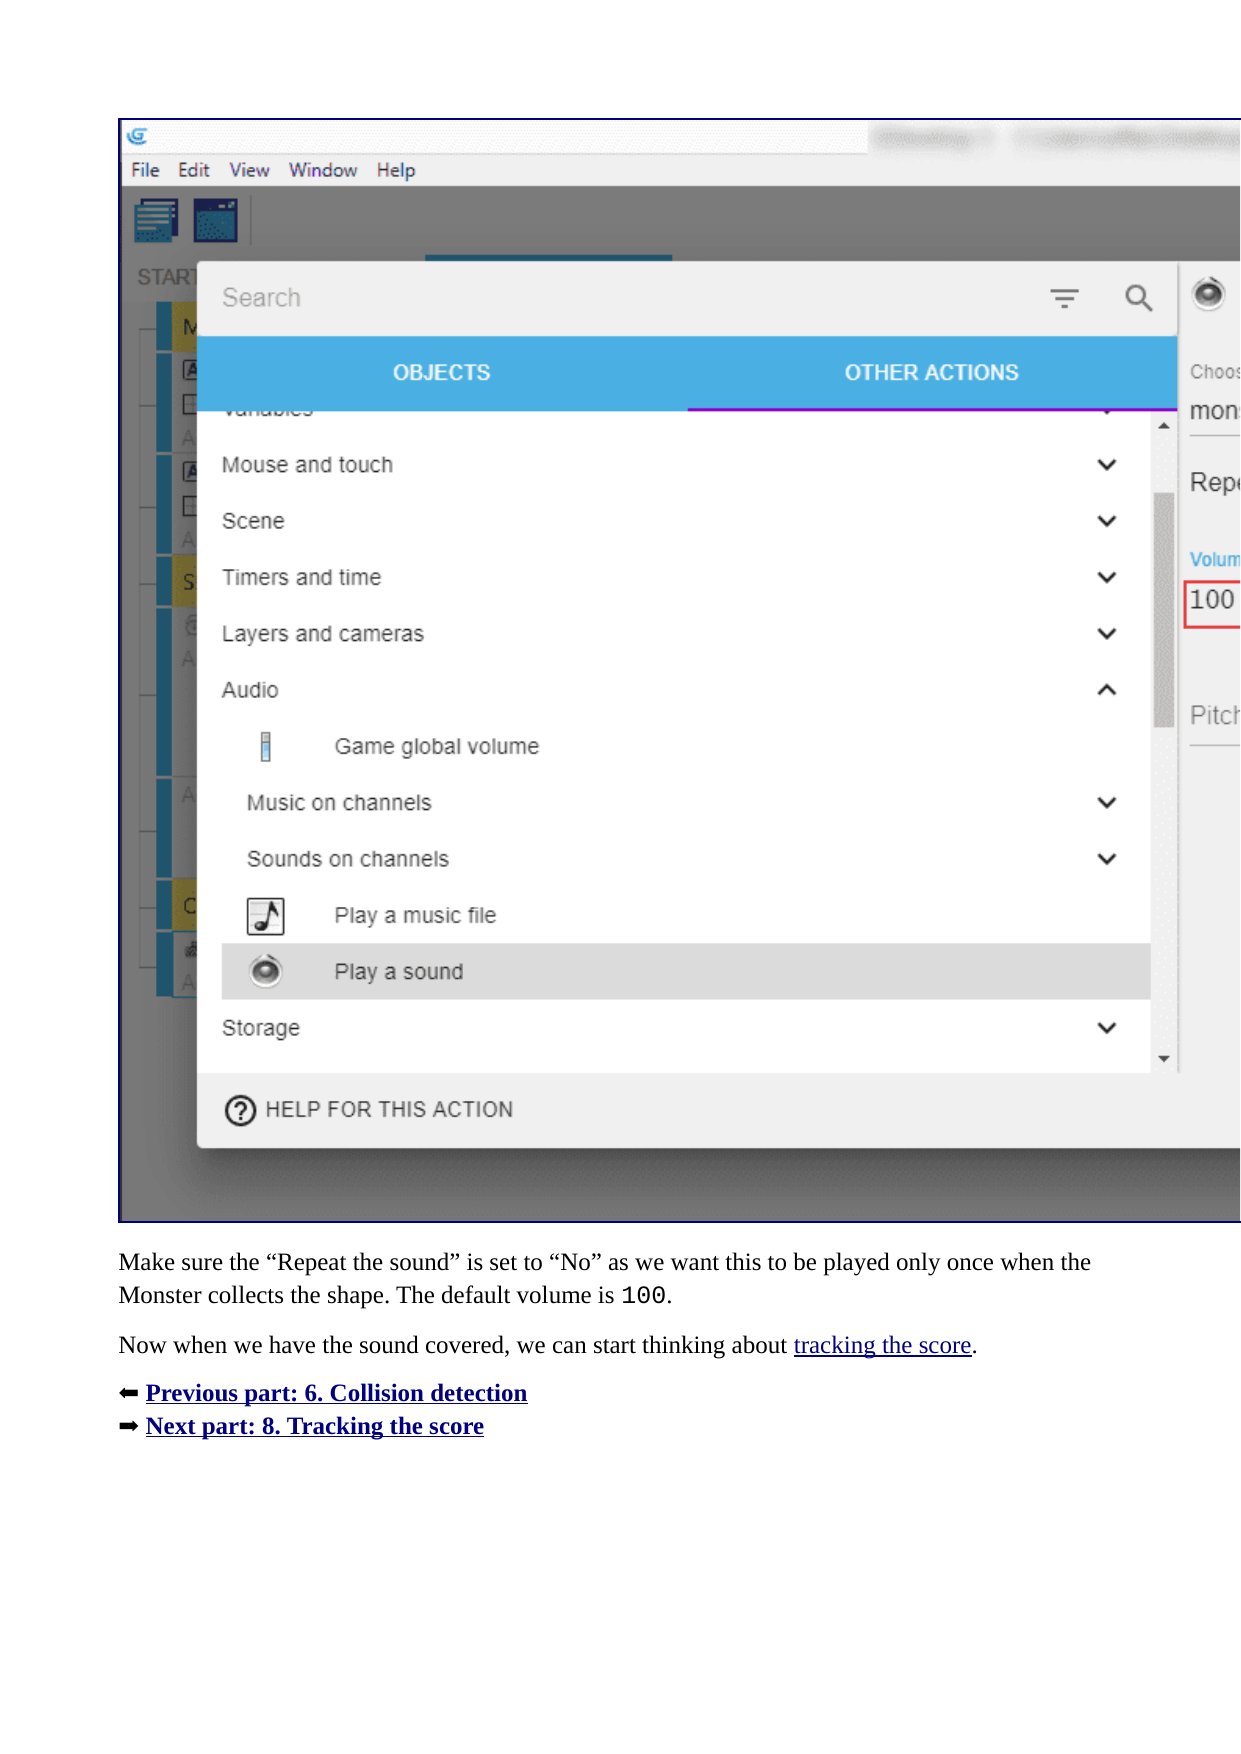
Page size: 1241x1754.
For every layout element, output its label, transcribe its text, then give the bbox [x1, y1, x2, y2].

picture [120, 120, 1241, 1221]
text Now when we have the sound covered, we can start thinking about tracking the score. [118, 1330, 1122, 1359]
text ⬅️ Previous part: 6. Collision detection ➡️ Next part: 8. Tracking the score [118, 1378, 1122, 1439]
text Make sure the “Repeat the sound” is set to “No” as we want this to be played only once when the Monster collects the shape. The default volume is 100. [118, 1247, 1122, 1311]
